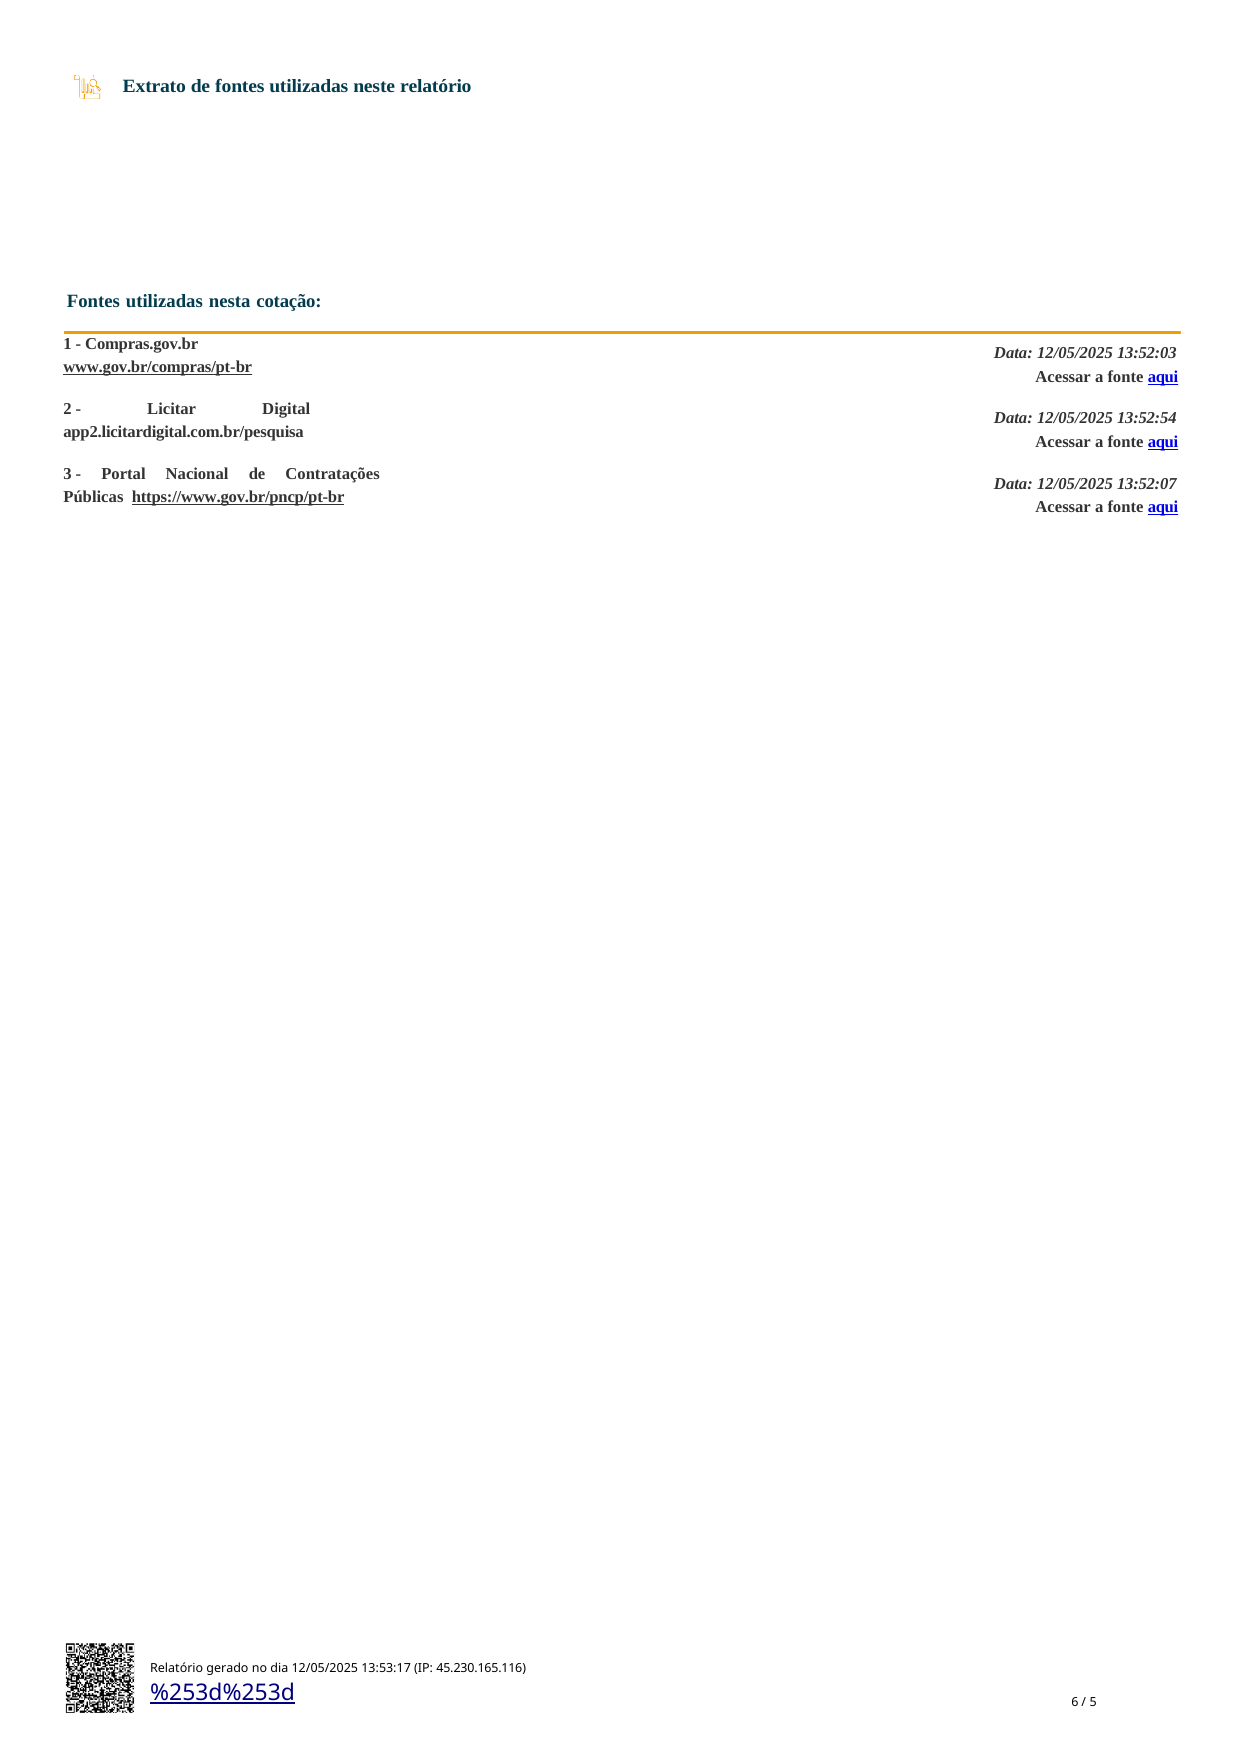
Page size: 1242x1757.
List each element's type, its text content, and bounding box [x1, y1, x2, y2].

text Data: 12/05/2025 13:52:07 [990, 473, 1178, 493]
text ATENÇÃO - O Banco de Preços é uma solução tecnológica que atende aos parâmetros de pesquisa dispostos em Leis vigentes, Instruções Normativas, Acórdãos, Regulamentos, Decretos e Portarias. Sendo assim, por reunir diversas fontes governamentais, complementares e sites de domínio amplo, o sistema não é considerado uma fonte e, sim, um meio para que as pesquisas sejam realizadas de forma segura, ágil e eficaz. [81, 129, 1155, 220]
text Fontes utilizadas nesta cotação: [67, 290, 1183, 312]
text Extrato de fontes utilizadas neste relatório [122, 75, 1183, 97]
text Acessar a fonte aqui [990, 367, 1178, 386]
list - Compras.gov.br [63, 333, 379, 353]
text Acessar a fonte aqui [990, 497, 1178, 516]
text Data: 12/05/2025 13:52:54 [990, 408, 1178, 427]
text www.gov.br/compras/pt-br [63, 357, 379, 376]
text Acessar a fonte aqui [990, 432, 1178, 451]
list - Licitar Digital app2.licitardigital.com.br/pesquisa [63, 399, 310, 441]
list - Portal Nacional de Contratações Públicas https://www.gov.br/pncp/pt-br [63, 463, 379, 506]
text Data: 12/05/2025 13:52:03 [990, 343, 1178, 362]
